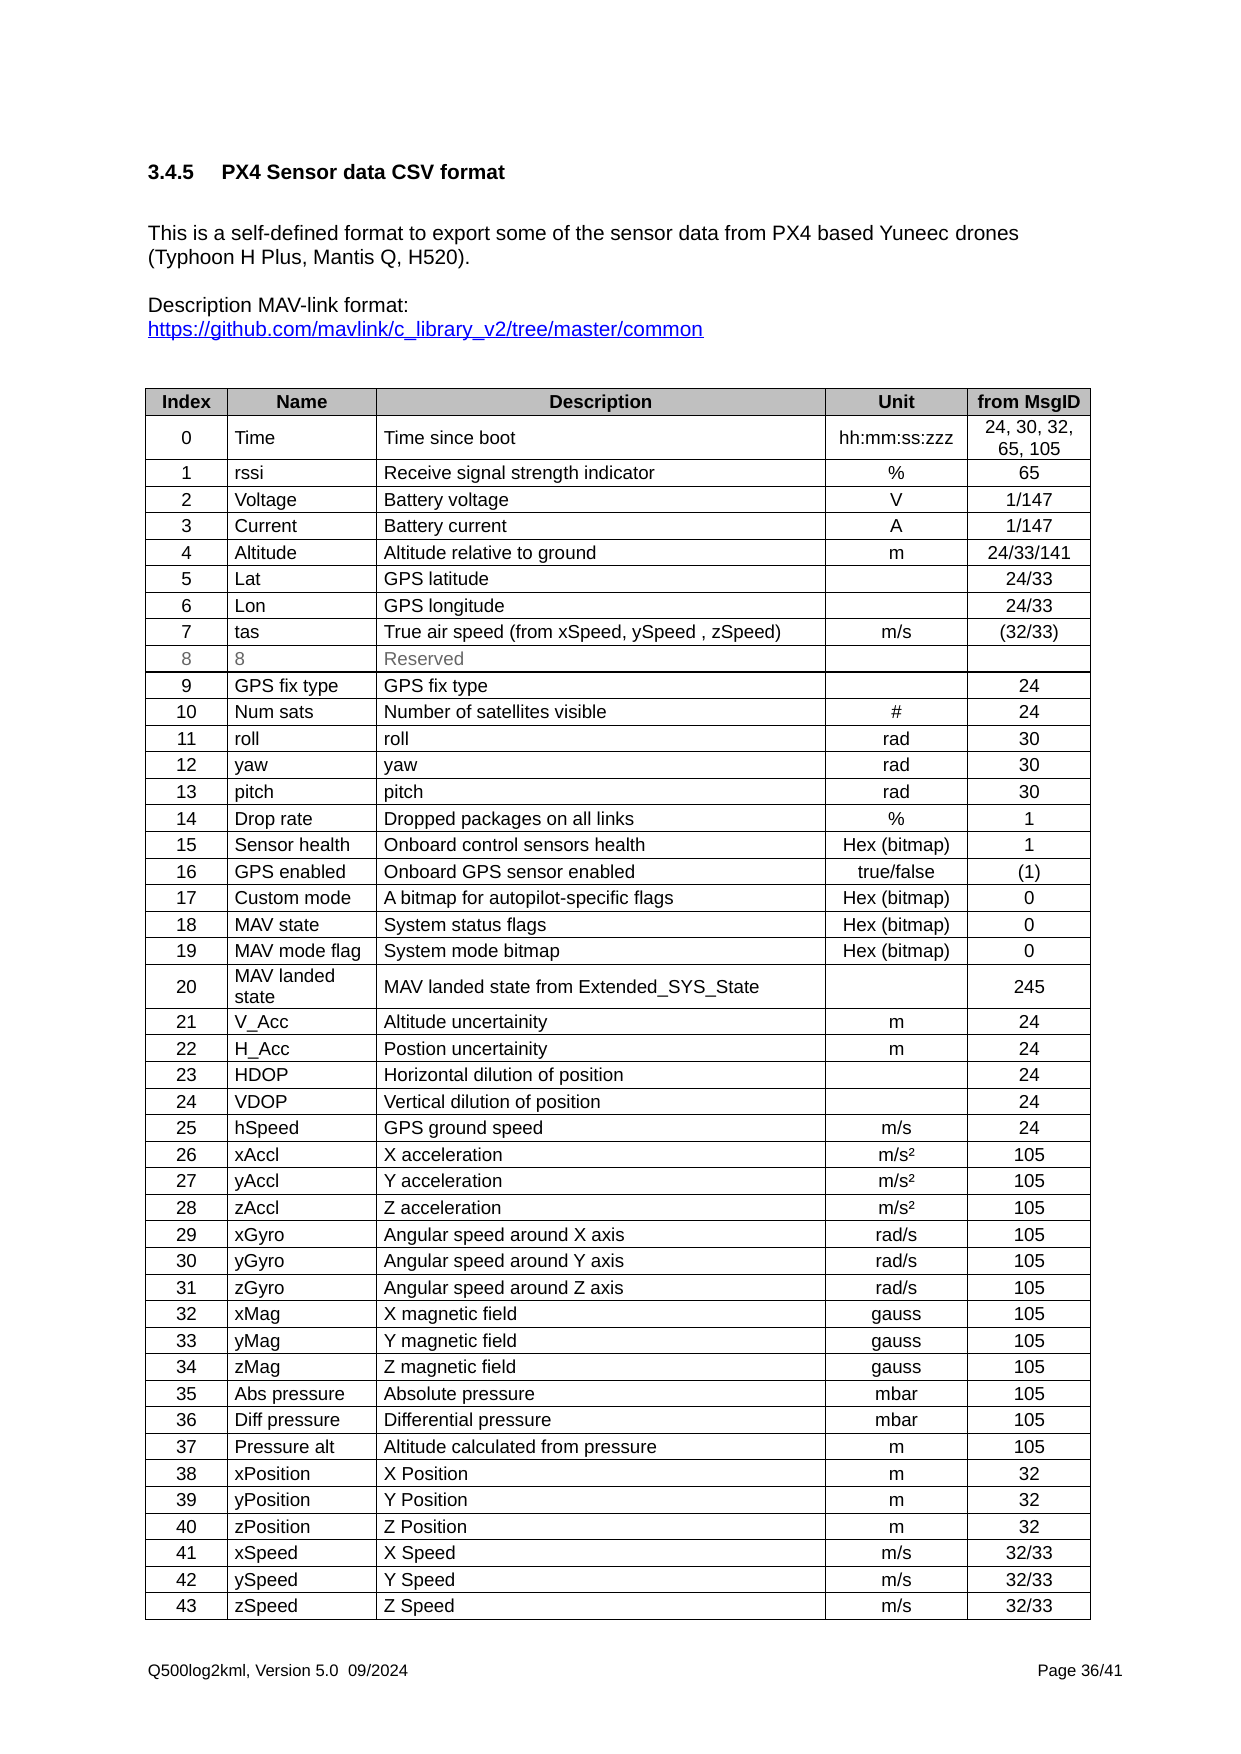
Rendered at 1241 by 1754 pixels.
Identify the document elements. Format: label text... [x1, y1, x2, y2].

table_cell Drop rate [228, 805, 376, 831]
table_cell 24 [968, 673, 1090, 698]
table_cell MAV mode flag [228, 938, 376, 964]
table_cell zGyro [228, 1275, 376, 1300]
table_cell Diff pressure [228, 1407, 376, 1433]
table_cell Lat [228, 566, 376, 592]
table_cell Onboard GPS sensor enabled [377, 859, 825, 884]
table_cell 16 [146, 859, 227, 884]
table_cell m/s [826, 1115, 967, 1141]
table_cell 43 [146, 1593, 227, 1619]
table_cell A bitmap for autopilot-specific flags [377, 885, 825, 911]
table_cell zSpeed [228, 1593, 376, 1619]
table_cell tas [228, 619, 376, 645]
table_cell 27 [146, 1168, 227, 1194]
table_cell [968, 646, 1090, 671]
table_cell 1/147 [968, 513, 1090, 539]
table_cell Angular speed around X axis [377, 1221, 825, 1247]
table_cell GPS fix type [228, 673, 376, 698]
table_cell 32 [968, 1514, 1090, 1539]
table_cell GPS enabled [228, 859, 376, 884]
table_cell Time [228, 416, 376, 459]
table_cell Postion uncertainity [377, 1035, 825, 1061]
table_cell m/s [826, 1567, 967, 1592]
table_cell Horizontal dilution of position [377, 1062, 825, 1087]
table_cell Abs pressure [228, 1381, 376, 1406]
table_cell 34 [146, 1354, 227, 1380]
table_cell m/s² [826, 1195, 967, 1220]
table_cell 38 [146, 1460, 227, 1486]
table_cell 3 [146, 513, 227, 539]
table_cell 30 [968, 752, 1090, 778]
table_header Index [146, 389, 227, 415]
table_cell % [826, 460, 967, 486]
table_cell Dropped packages on all links [377, 805, 825, 831]
table_cell X Speed [377, 1540, 825, 1566]
table_cell zPosition [228, 1514, 376, 1539]
table_cell 24/33/141 [968, 540, 1090, 565]
table_cell m/s [826, 1593, 967, 1619]
table_cell Battery current [377, 513, 825, 539]
table_cell 24 [146, 1089, 227, 1114]
table_cell 8 [228, 646, 376, 671]
table_cell Hex (bitmap) [826, 938, 967, 964]
table_cell 19 [146, 938, 227, 964]
table_cell Number of satellites visible [377, 699, 825, 724]
table_cell m [826, 1434, 967, 1459]
table_cell gauss [826, 1328, 967, 1353]
table_cell roll [377, 726, 825, 751]
table_header Name [228, 389, 376, 415]
table_cell 105 [968, 1354, 1090, 1380]
table_cell gauss [826, 1354, 967, 1380]
table_cell 30 [968, 726, 1090, 751]
table_cell GPS longitude [377, 593, 825, 618]
table_cell m [826, 1009, 967, 1034]
table_cell 32/33 [968, 1593, 1090, 1619]
table_cell 5 [146, 566, 227, 592]
table_cell Lon [228, 593, 376, 618]
table_cell 4 [146, 540, 227, 565]
table_cell 1 [968, 805, 1090, 831]
table_cell 6 [146, 593, 227, 618]
table_cell Reserved [377, 646, 825, 671]
table_cell System mode bitmap [377, 938, 825, 964]
table_cell yAccl [228, 1168, 376, 1194]
table_cell 105 [968, 1434, 1090, 1459]
table_cell [826, 673, 967, 698]
table_cell 28 [146, 1195, 227, 1220]
table_cell pitch [228, 779, 376, 804]
table_cell 11 [146, 726, 227, 751]
table_cell 24 [968, 1089, 1090, 1114]
table_cell Z Speed [377, 1593, 825, 1619]
table_cell 40 [146, 1514, 227, 1539]
table_cell 0 [968, 912, 1090, 937]
table_cell X Position [377, 1460, 825, 1486]
table_cell Current [228, 513, 376, 539]
table_cell MAV state [228, 912, 376, 937]
table_cell Absolute pressure [377, 1381, 825, 1406]
table_cell 245 [968, 965, 1090, 1008]
text https://github.com/mavlink/c_library_v2/tree/master/common [148, 316, 1093, 340]
table_cell [826, 593, 967, 618]
table_cell yaw [228, 752, 376, 778]
table_cell Z Position [377, 1514, 825, 1539]
table_cell 31 [146, 1275, 227, 1300]
table_cell 29 [146, 1221, 227, 1247]
table_cell rad/s [826, 1275, 967, 1300]
table_cell m/s² [826, 1168, 967, 1194]
table_cell 24 [968, 1062, 1090, 1087]
table_cell 24/33 [968, 593, 1090, 618]
table_cell Time since boot [377, 416, 825, 459]
table_cell zMag [228, 1354, 376, 1380]
table_cell 8 [146, 646, 227, 671]
table_cell xMag [228, 1301, 376, 1327]
table_cell Onboard control sensors health [377, 832, 825, 857]
table_cell Custom mode [228, 885, 376, 911]
table_cell Angular speed around Y axis [377, 1248, 825, 1273]
table_cell 30 [146, 1248, 227, 1273]
table_cell m [826, 1514, 967, 1539]
table_cell 18 [146, 912, 227, 937]
table_cell (32/33) [968, 619, 1090, 645]
table_cell Y Speed [377, 1567, 825, 1592]
table_cell xGyro [228, 1221, 376, 1247]
table_cell Altitude relative to ground [377, 540, 825, 565]
table_cell 12 [146, 752, 227, 778]
table_cell m [826, 540, 967, 565]
table_cell 24 [968, 699, 1090, 724]
table_cell 26 [146, 1142, 227, 1167]
table_cell Battery voltage [377, 487, 825, 512]
table_cell rad/s [826, 1248, 967, 1273]
table_cell yGyro [228, 1248, 376, 1273]
table_cell Altitude [228, 540, 376, 565]
table_cell 105 [968, 1221, 1090, 1247]
table_header Unit [826, 389, 967, 415]
table_cell Hex (bitmap) [826, 832, 967, 857]
table_cell GPS ground speed [377, 1115, 825, 1141]
table_cell Z magnetic field [377, 1354, 825, 1380]
table_cell 0 [146, 416, 227, 459]
table_cell 1 [146, 460, 227, 486]
table_cell m [826, 1035, 967, 1061]
table_header Description [377, 389, 825, 415]
table_cell [826, 1062, 967, 1087]
subtitle PX4 Sensor data CSV format [148, 160, 1093, 184]
table_cell yaw [377, 752, 825, 778]
table_cell HDOP [228, 1062, 376, 1087]
table_cell pitch [377, 779, 825, 804]
table_cell Receive signal strength indicator [377, 460, 825, 486]
table_cell 1/147 [968, 487, 1090, 512]
table_cell (1) [968, 859, 1090, 884]
table_cell 105 [968, 1168, 1090, 1194]
table_cell mbar [826, 1381, 967, 1406]
table_cell GPS fix type [377, 673, 825, 698]
table_cell Y Position [377, 1487, 825, 1512]
table_cell GPS latitude [377, 566, 825, 592]
table_cell 105 [968, 1328, 1090, 1353]
table_cell [826, 646, 967, 671]
table_cell m [826, 1460, 967, 1486]
table_cell Z acceleration [377, 1195, 825, 1220]
table_cell 15 [146, 832, 227, 857]
table_cell [826, 1089, 967, 1114]
table_cell 32 [968, 1487, 1090, 1512]
table_cell hh:mm:ss:zzz [826, 416, 967, 459]
table_cell A [826, 513, 967, 539]
table_cell 42 [146, 1567, 227, 1592]
table_cell 65 [968, 460, 1090, 486]
table_cell 24 [968, 1035, 1090, 1061]
table_cell rad [826, 779, 967, 804]
table_cell 41 [146, 1540, 227, 1566]
table_cell Sensor health [228, 832, 376, 857]
table_cell 105 [968, 1407, 1090, 1433]
table_cell Vertical dilution of position [377, 1089, 825, 1114]
table_cell gauss [826, 1301, 967, 1327]
table_cell Y acceleration [377, 1168, 825, 1194]
table_cell 32 [968, 1460, 1090, 1486]
table_cell m/s [826, 1540, 967, 1566]
table_cell 105 [968, 1381, 1090, 1406]
table_cell 23 [146, 1062, 227, 1087]
table_cell zAccl [228, 1195, 376, 1220]
table_cell m/s² [826, 1142, 967, 1167]
table_cell rssi [228, 460, 376, 486]
table_cell 14 [146, 805, 227, 831]
table_cell Hex (bitmap) [826, 885, 967, 911]
table_cell Pressure alt [228, 1434, 376, 1459]
table_cell rad [826, 752, 967, 778]
table_cell X magnetic field [377, 1301, 825, 1327]
table_cell Y magnetic field [377, 1328, 825, 1353]
table_cell Angular speed around Z axis [377, 1275, 825, 1300]
table_cell 0 [968, 885, 1090, 911]
text Description MAV-link format: [148, 292, 1093, 316]
table_cell 30 [968, 779, 1090, 804]
table_cell 32 [146, 1301, 227, 1327]
table_cell 35 [146, 1381, 227, 1406]
table_cell VDOP [228, 1089, 376, 1114]
table_cell 0 [968, 938, 1090, 964]
table_cell 105 [968, 1275, 1090, 1300]
table_cell % [826, 805, 967, 831]
table_cell 105 [968, 1301, 1090, 1327]
table_cell [826, 965, 967, 1008]
table_cell Altitude uncertainity [377, 1009, 825, 1034]
table_cell True air speed (from xSpeed, ySpeed , zSpeed) [377, 619, 825, 645]
table_cell 24/33 [968, 566, 1090, 592]
table_cell 33 [146, 1328, 227, 1353]
table_cell Voltage [228, 487, 376, 512]
table_cell System status flags [377, 912, 825, 937]
table_cell MAV landed state from Extended_SYS_State [377, 965, 825, 1008]
table_cell 105 [968, 1142, 1090, 1167]
table_cell 32/33 [968, 1540, 1090, 1566]
table_cell ySpeed [228, 1567, 376, 1592]
table_cell m/s [826, 619, 967, 645]
table_cell rad/s [826, 1221, 967, 1247]
table_cell 24, 30, 32, 65, 105 [968, 416, 1090, 459]
table_cell 20 [146, 965, 227, 1008]
table_cell 25 [146, 1115, 227, 1141]
table_cell 2 [146, 487, 227, 512]
table_cell 36 [146, 1407, 227, 1433]
table_cell Differential pressure [377, 1407, 825, 1433]
table_cell MAV landed state [228, 965, 376, 1008]
table_cell 105 [968, 1195, 1090, 1220]
table_cell Num sats [228, 699, 376, 724]
table_cell 1 [968, 832, 1090, 857]
table_cell 17 [146, 885, 227, 911]
table_cell rad [826, 726, 967, 751]
table_cell m [826, 1487, 967, 1512]
table_cell V [826, 487, 967, 512]
table_cell hSpeed [228, 1115, 376, 1141]
table_cell 32/33 [968, 1567, 1090, 1592]
text This is a self-defined format to export some of the sensor data from PX4 based Yuneec drones (Typhoon H Plus, Mantis Q, H520). [148, 221, 1093, 268]
table_cell 37 [146, 1434, 227, 1459]
table_cell H_Acc [228, 1035, 376, 1061]
table_cell 13 [146, 779, 227, 804]
table_cell 105 [968, 1248, 1090, 1273]
table_cell # [826, 699, 967, 724]
table_cell xSpeed [228, 1540, 376, 1566]
table_cell roll [228, 726, 376, 751]
table_cell X acceleration [377, 1142, 825, 1167]
table_cell Hex (bitmap) [826, 912, 967, 937]
table_header from MsgID [968, 389, 1090, 415]
table_cell mbar [826, 1407, 967, 1433]
table_cell xPosition [228, 1460, 376, 1486]
table_cell 21 [146, 1009, 227, 1034]
table_cell 24 [968, 1115, 1090, 1141]
table_cell true/false [826, 859, 967, 884]
table_cell [826, 566, 967, 592]
table_cell Altitude calculated from pressure [377, 1434, 825, 1459]
table_cell 22 [146, 1035, 227, 1061]
table_cell 9 [146, 673, 227, 698]
table_cell 10 [146, 699, 227, 724]
table_cell 39 [146, 1487, 227, 1512]
table_cell xAccl [228, 1142, 376, 1167]
table_cell yPosition [228, 1487, 376, 1512]
table_cell 7 [146, 619, 227, 645]
table_cell V_Acc [228, 1009, 376, 1034]
table_cell yMag [228, 1328, 376, 1353]
table_cell 24 [968, 1009, 1090, 1034]
